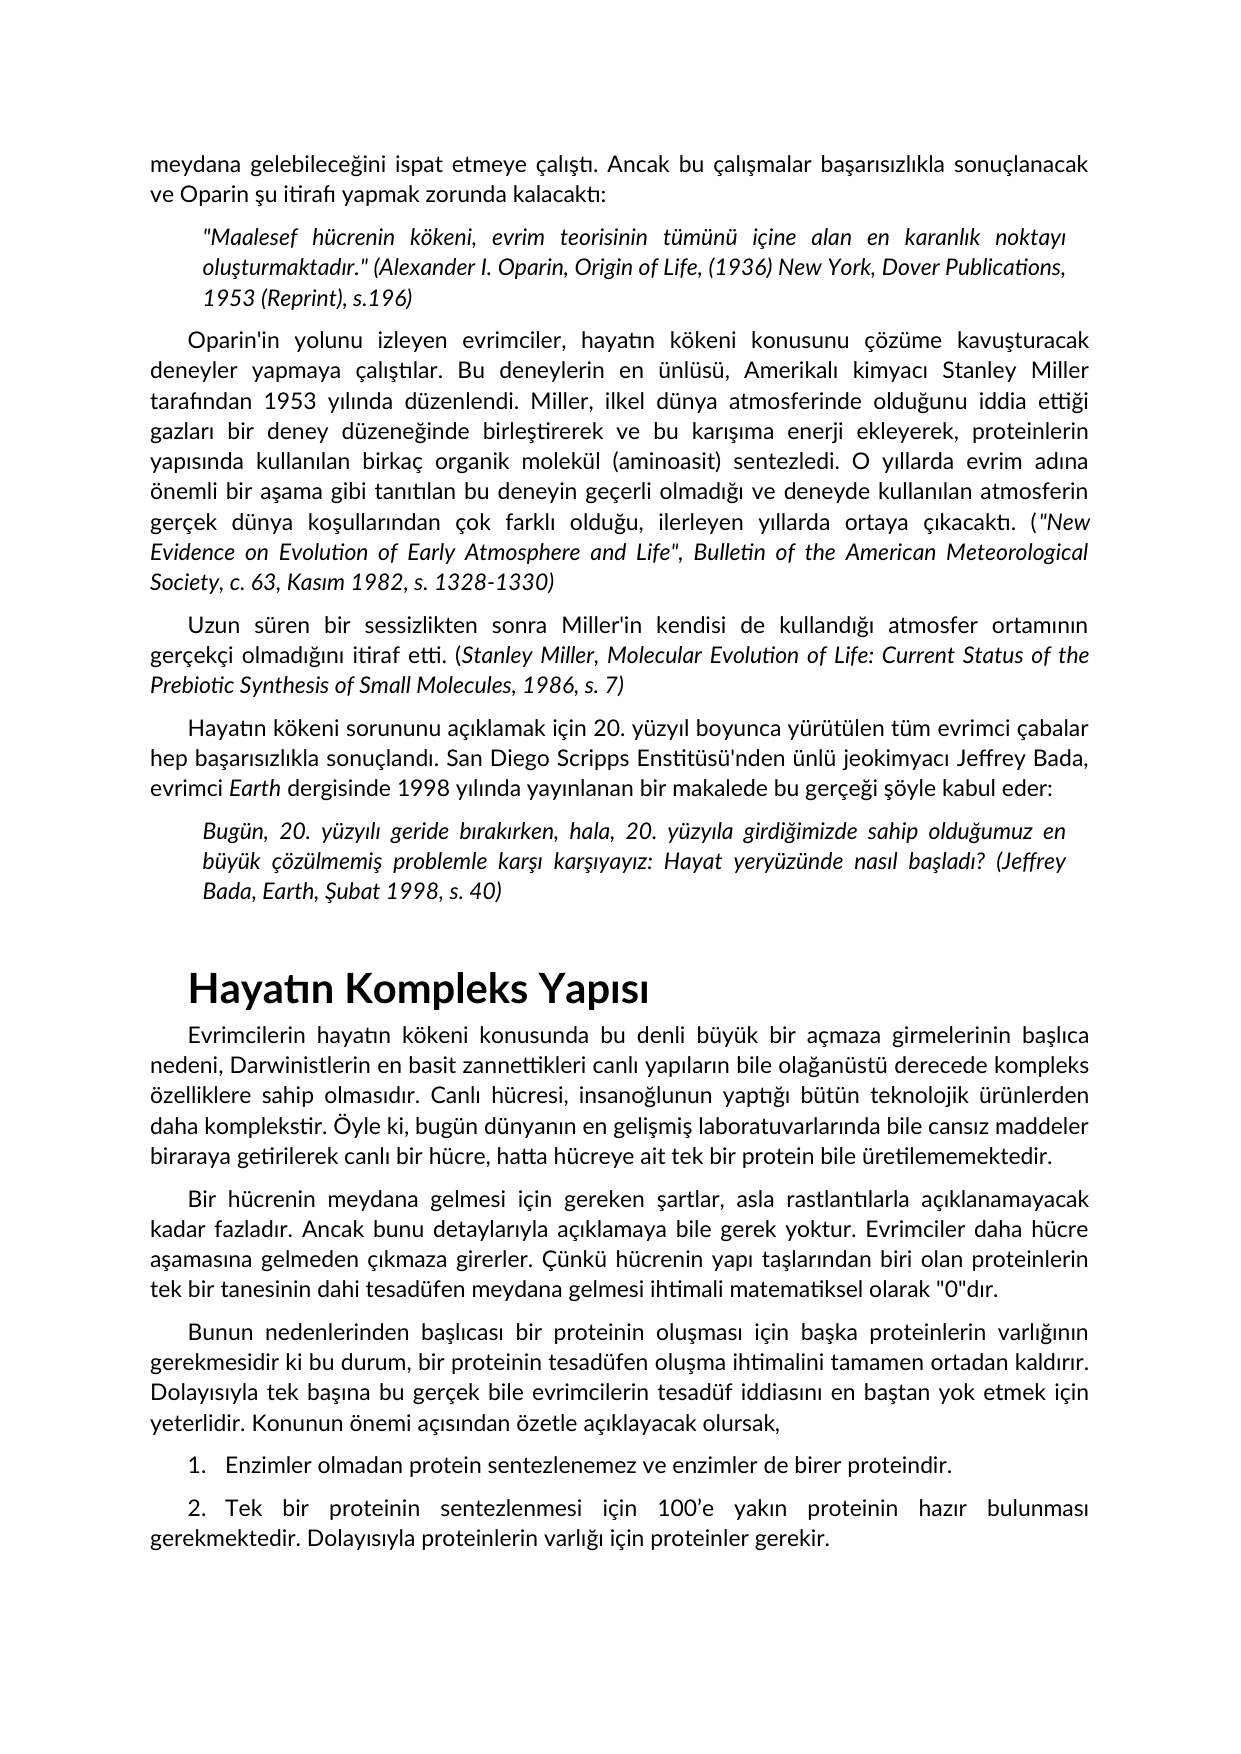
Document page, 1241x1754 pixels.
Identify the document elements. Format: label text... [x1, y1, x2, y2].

text Hayatın kökeni sorununu açıklamak için 20. yüzyıl boyunca yürütülen tüm evrimci çabalar hep başarısızlıkla sonuçlandı. San Diego Scripps Enstitüsü'nden ünlü jeokimyacı Jeffrey Bada, evrimci Earth dergisinde 1998 yılında yayınlanan bir makalede bu gerçeği şöyle kabul eder: [150, 713, 1090, 801]
text Evrimcilerin hayatın kökeni konusunda bu denli büyük bir açmaza girmelerinin başlıca nedeni, Darwinistlerin en basit zannettikleri canlı yapıların bile olağanüstü derecede kompleks özelliklere sahip olmasıdır. Canlı hücresi, insanoğlunun yaptığı bütün teknolojik ürünlerden daha komplekstir. Öyle ki, bugün dünyanın en gelişmiş laboratuvarlarında bile cansız maddeler biraraya getirilerek canlı bir hücre, hatta hücreye ait tek bir protein bile üretilememektedir. [150, 1021, 1090, 1169]
text Oparin'in yolunu izleyen evrimciler, hayatın kökeni konusunu çözüme kavuşturacak deneyler yapmaya çalıştılar. Bu deneylerin en ünlüsü, Amerikalı kimyacı Stanley Miller tarafından 1953 yılında düzenlendi. Miller, ilkel dünya atmosferinde olduğunu iddia ettiği gazları bir deney düzeneğinde birleştirerek ve bu karışıma enerji ekleyerek, proteinlerin yapısında kullanılan birkaç organik molekül (aminoasit) sentezledi. O yıllarda evrim adına önemli bir aşama gibi tanıtılan bu deneyin geçerli olmadığı ve deneyde kullanılan atmosferin gerçek dünya koşullarından çok farklı olduğu, ilerleyen yıllarda ortaya çıkacaktı. ("New Evidence on Evolution of Early Atmosphere and Life", Bulletin of the American Meteorological Society, c. 63, Kasım 1982, s. 1328-1330) [150, 326, 1090, 595]
text 1. Enzimler olmadan protein sentezlenemez ve enzimler de birer proteindir. [150, 1451, 1090, 1478]
subtitle Hayatın Kompleks Yapısı [187, 962, 1090, 1012]
text Uzun süren bir sessizlikten sonra Miller'in kendisi de kullandığı atmosfer ortamının gerçekçi olmadığını itiraf etti. (Stanley Miller, Molecular Evolution of Life: Current Status of the Prebiotic Synthesis of Small Molecules, 1986, s. 7) [150, 610, 1090, 698]
text "Maalesef hücrenin kökeni, evrim teorisinin tümünü içine alan en karanlık noktayı oluşturmaktadır." (Alexander I. Oparin, Origin of Life, (1936) New York, Dover Publications, 1953 (Reprint), s.196) [202, 223, 1068, 311]
text meydana gelebileceğini ispat etmeye çalıştı. Ancak bu çalışmalar başarısızlıkla sonuçlanacak ve Oparin şu itirafı yapmak zorunda kalacaktı: [150, 150, 1090, 208]
text Bir hücrenin meydana gelmesi için gereken şartlar, asla rastlantılarla açıklanamayacak kadar fazladır. Ancak bunu detaylarıyla açıklamaya bile gerek yoktur. Evrimciler daha hücre aşamasına gelmeden çıkmaza girerler. Çünkü hücrenin yapı taşlarından biri olan proteinlerin tek bir tanesinin dahi tesadüfen meydana gelmesi ihtimali matematiksel olarak "0"dır. [150, 1184, 1090, 1302]
text Bunun nedenlerinden başlıcası bir proteinin oluşması için başka proteinlerin varlığının gerekmesidir ki bu durum, bir proteinin tesadüfen oluşma ihtimalini tamamen ortadan kaldırır. Dolayısıyla tek başına bu gerçek bile evrimcilerin tesadüf iddiasını en baştan yok etmek için yeterlidir. Konunun önemi açısından özetle açıklayacak olursak, [150, 1318, 1090, 1436]
text Bugün, 20. yüzyılı geride bırakırken, hala, 20. yüzyıla girdiğimizde sahip olduğumuz en büyük çözülmemiş problemle karşı karşıyayız: Hayat yeryüzünde nasıl başladı? (Jeffrey Bada, Earth, Şubat 1998, s. 40) [202, 817, 1068, 904]
text 2. Tek bir proteinin sentezlenmesi için 100’e yakın proteinin hazır bulunması gerekmektedir. Dolayısıyla proteinlerin varlığı için proteinler gerekir. [150, 1494, 1090, 1551]
